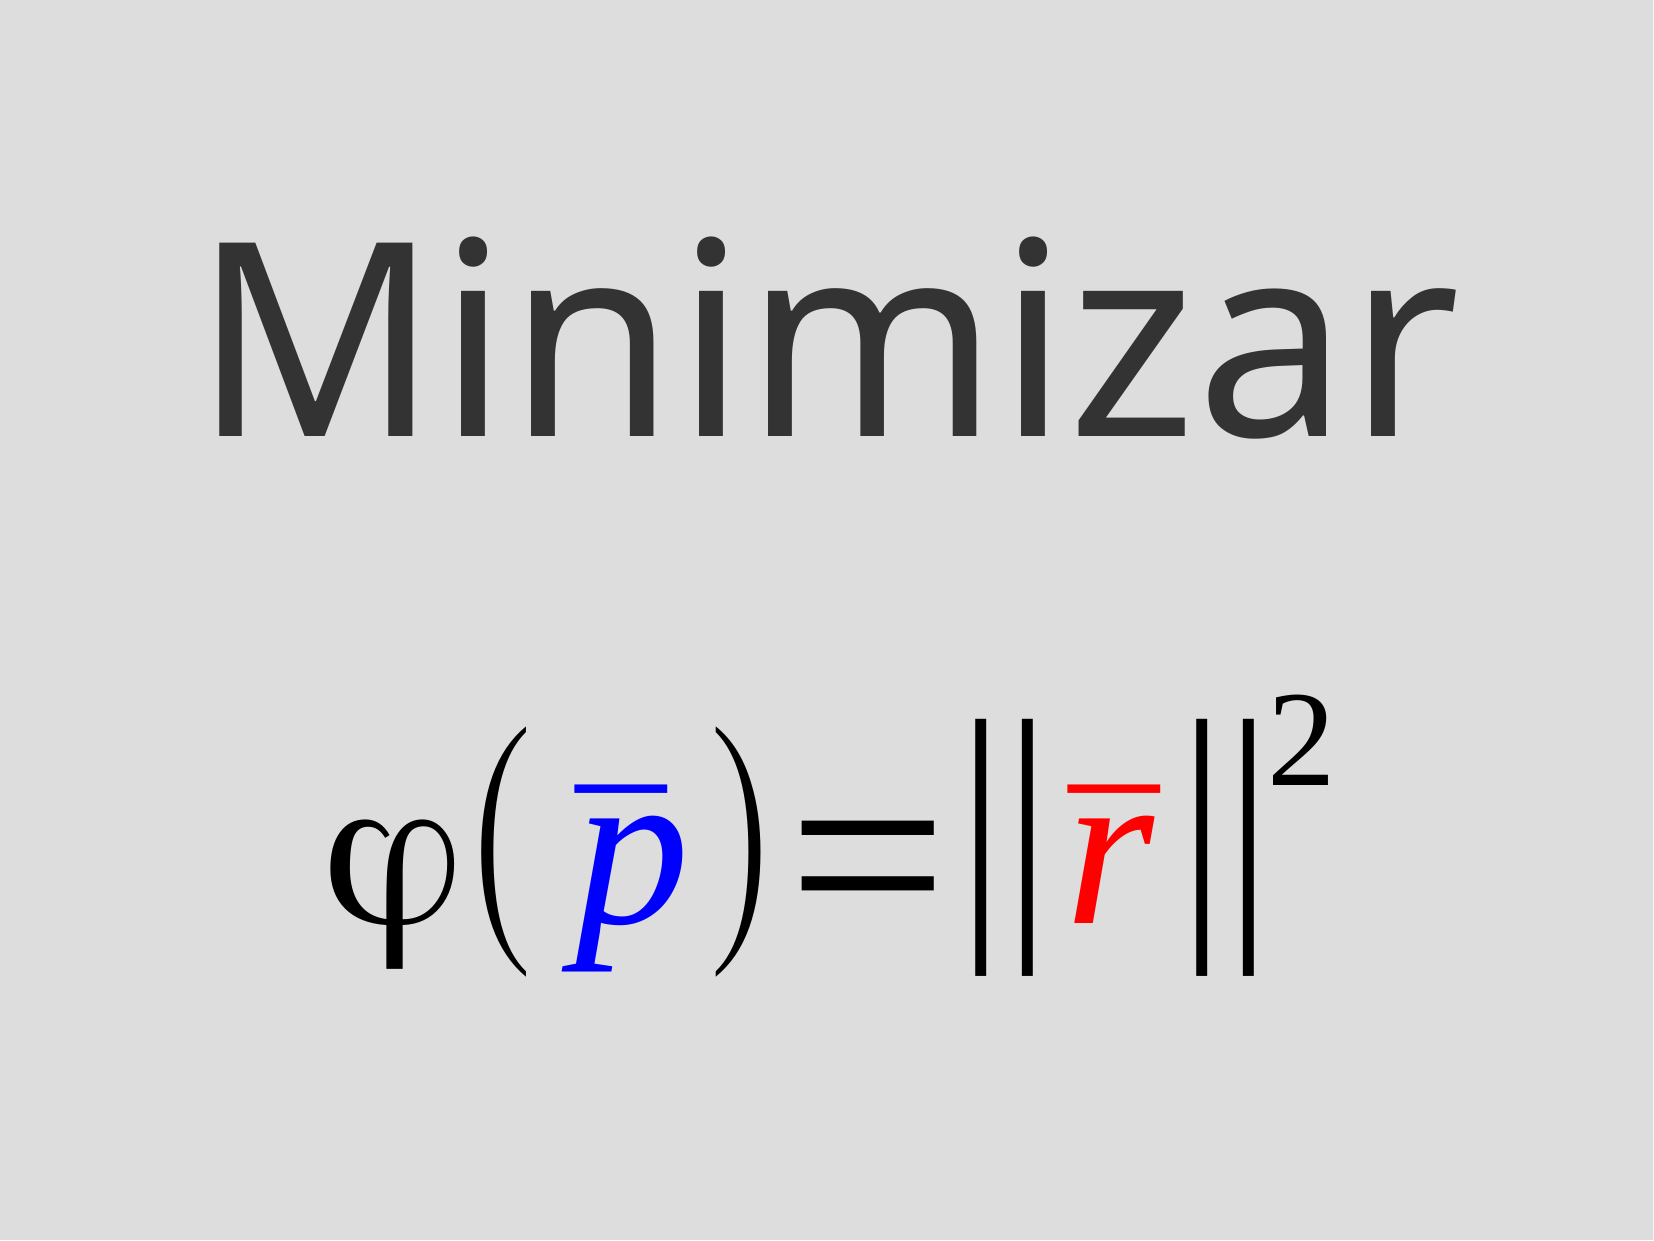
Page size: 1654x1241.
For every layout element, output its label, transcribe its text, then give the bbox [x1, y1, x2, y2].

chart [311, 664, 1343, 989]
title Minimizar [82, 45, 1571, 612]
